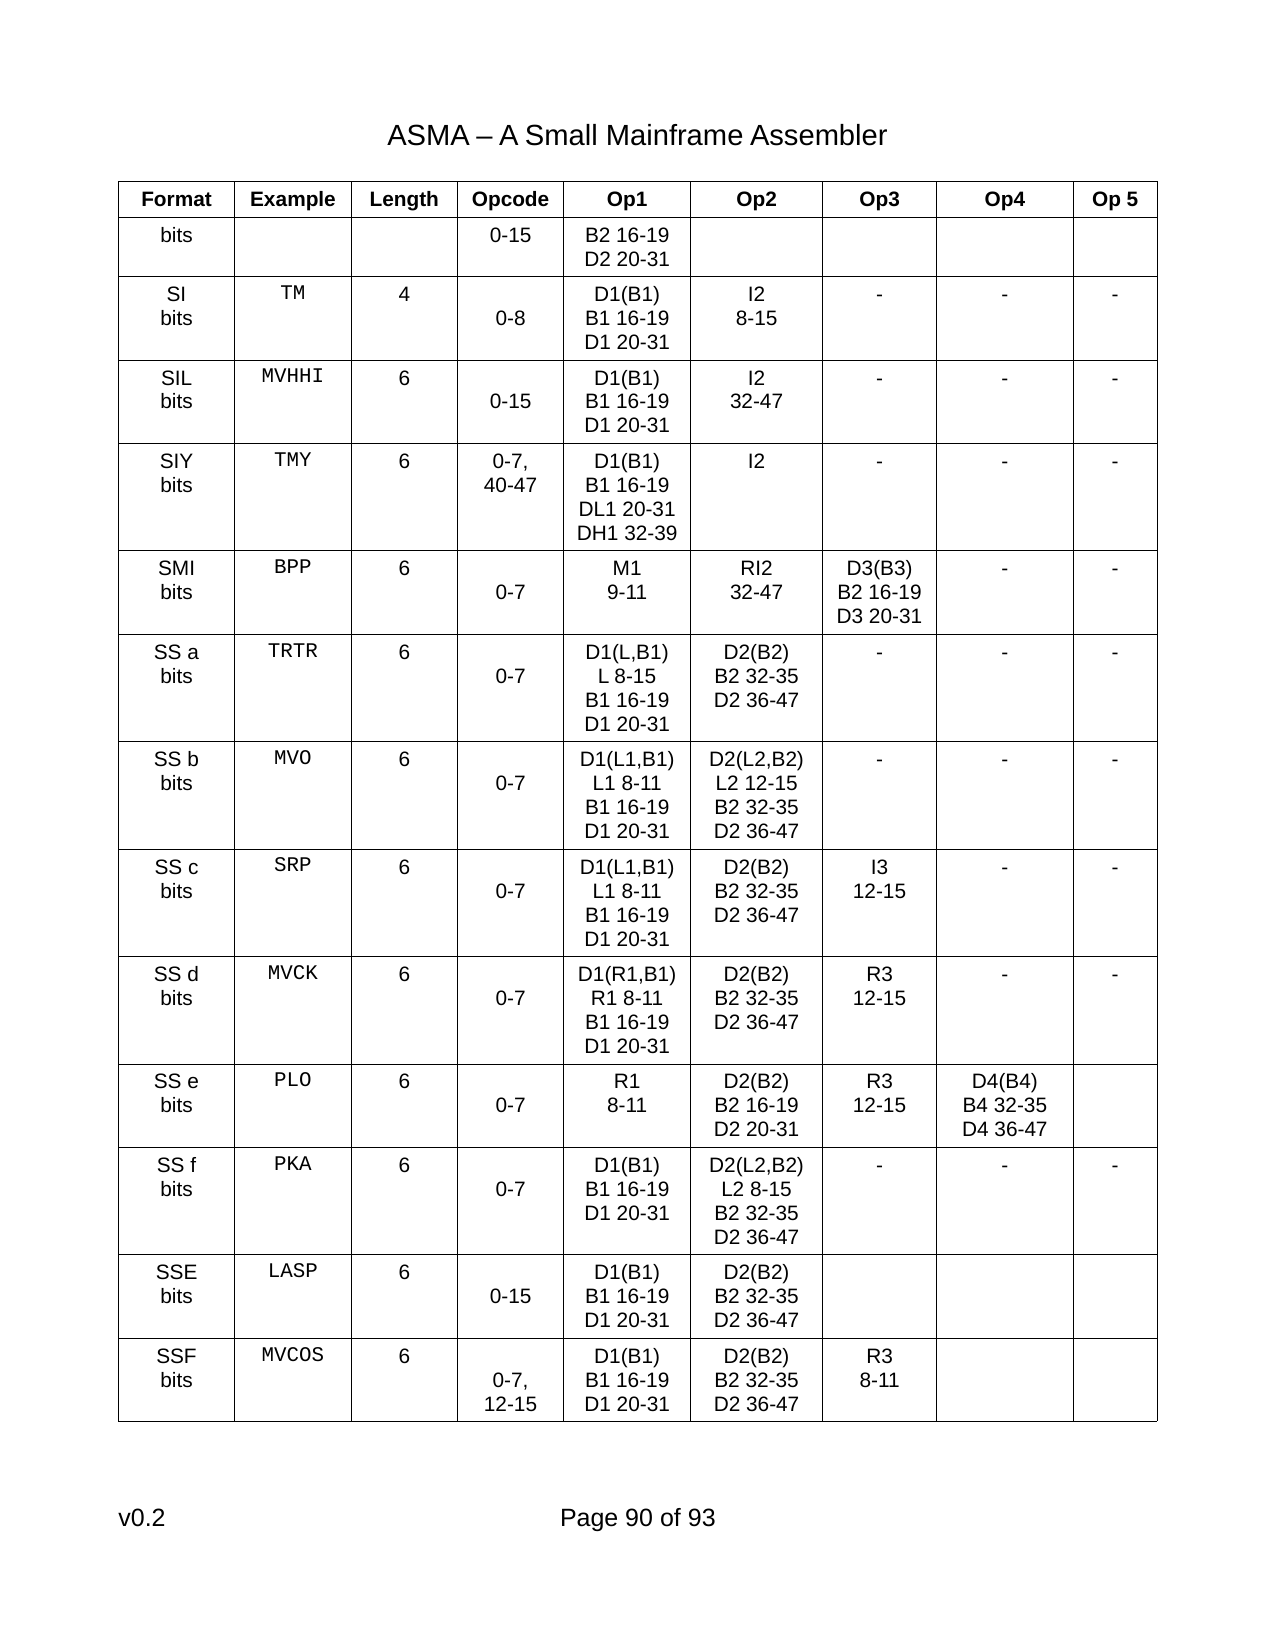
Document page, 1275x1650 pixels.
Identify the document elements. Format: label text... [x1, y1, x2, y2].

table_cell - [937, 957, 1073, 1063]
table_cell - [937, 444, 1073, 550]
table_cell - [1074, 957, 1157, 1063]
table_cell 0-7, 12-15 [458, 1339, 563, 1421]
table_cell D1(B1) B1 16-19 D1 20-31 [564, 1255, 690, 1338]
table_cell SS a bits [119, 635, 234, 741]
table_cell 0-7 [458, 635, 563, 741]
table_cell SRP [235, 850, 351, 956]
table_cell D2(B2) B2 32-35 D2 36-47 [691, 1255, 822, 1338]
table_cell 6 [352, 1065, 457, 1147]
table_header Op2 [691, 182, 822, 217]
table_cell - [937, 218, 1073, 276]
table_cell D1(L,B1) L 8-15 B1 16-19 D1 20-31 [564, 635, 690, 741]
table_cell D1(B1) B1 16-19 D1 20-31 [564, 1148, 690, 1254]
table_cell PLO [235, 1065, 351, 1147]
table_cell 4 [352, 277, 457, 359]
table_cell - [937, 742, 1073, 849]
table_cell D2(B2) B2 16-19 D2 20-31 [691, 1065, 822, 1147]
table_cell 0-7 [458, 850, 563, 956]
table_cell 6 [352, 850, 457, 956]
table_cell - [691, 218, 822, 276]
table_cell MVO [235, 742, 351, 849]
table_header Length [352, 182, 457, 217]
table_cell [937, 1339, 1073, 1421]
table_cell MVCK [235, 957, 351, 1063]
table_cell SIL bits [119, 361, 234, 443]
table_cell I3 12-15 [823, 850, 936, 956]
table_header Op 5 [1074, 182, 1157, 217]
table_cell [1074, 1339, 1157, 1421]
table_cell I2 32-47 [691, 361, 822, 443]
table_cell [1074, 1065, 1157, 1147]
table_cell SS c bits [119, 850, 234, 956]
table_cell - [823, 361, 936, 443]
table_cell M1 9-11 [564, 551, 690, 634]
table_cell [937, 1255, 1073, 1338]
table_cell 0-7 [458, 957, 563, 1063]
table_cell TMY [235, 444, 351, 550]
table_cell 0-7, 40-47 [458, 444, 563, 550]
table_cell SS b bits [119, 742, 234, 849]
table_cell MVCOS [235, 1339, 351, 1421]
table_cell - [823, 635, 936, 741]
table_cell D2(B2) B2 32-35 D2 36-47 [691, 1339, 822, 1421]
table_cell [1074, 1255, 1157, 1338]
table_cell I2 [691, 444, 822, 550]
table_cell [823, 1255, 936, 1338]
table_header Example [235, 182, 351, 217]
table_cell - [937, 551, 1073, 634]
table_cell 0-15 [458, 218, 563, 276]
table_cell 6 [352, 635, 457, 741]
table_cell SI bits [119, 277, 234, 359]
table_cell D1(B1) B1 16-19 D1 20-31 [564, 361, 690, 443]
table_cell 6 [352, 1339, 457, 1421]
table_cell TRTR [235, 635, 351, 741]
table_cell - [1074, 635, 1157, 741]
table_cell 0-7 [458, 551, 563, 634]
table_cell - [937, 277, 1073, 359]
table_cell D2(B2) B2 32-35 D2 36-47 [691, 957, 822, 1063]
table_cell LASP [235, 1255, 351, 1338]
table_cell bits [119, 218, 234, 276]
table_cell D1(B1) B1 16-19 DL1 20-31 DH1 32-39 [564, 444, 690, 550]
table_cell SSE bits [119, 1255, 234, 1338]
table_cell 6 [352, 444, 457, 550]
table_cell PKA [235, 1148, 351, 1254]
table_cell - [937, 850, 1073, 956]
table_cell D3(B3) B2 16-19 D3 20-31 [823, 551, 936, 634]
table_cell - [937, 1148, 1073, 1254]
table_cell - [823, 1148, 936, 1254]
table_cell - [937, 361, 1073, 443]
table_cell - [823, 742, 936, 849]
table_cell I2 8-15 [691, 277, 822, 359]
table_cell - [1074, 742, 1157, 849]
table_cell 6 [352, 1148, 457, 1254]
table_cell MVHHI [235, 361, 351, 443]
table_cell - [823, 277, 936, 359]
table_cell BPP [235, 551, 351, 634]
table_cell - [1074, 551, 1157, 634]
table_cell D2(B2) B2 32-35 D2 36-47 [691, 850, 822, 956]
table_cell R3 8-11 [823, 1339, 936, 1421]
table_cell D4(B4) B4 32-35 D4 36-47 [937, 1065, 1073, 1147]
table_cell D1(L1,B1) L1 8-11 B1 16-19 D1 20-31 [564, 742, 690, 849]
table_cell SSF bits [119, 1339, 234, 1421]
table_cell B2 16-19 D2 20-31 [564, 218, 690, 276]
table_cell - [1074, 218, 1157, 276]
table_cell D1(R1,B1) R1 8-11 B1 16-19 D1 20-31 [564, 957, 690, 1063]
table_cell D1(L1,B1) L1 8-11 B1 16-19 D1 20-31 [564, 850, 690, 956]
table_cell 0-15 [458, 361, 563, 443]
table_cell 0-15 [458, 1255, 563, 1338]
table_cell 0-8 [458, 277, 563, 359]
table_cell 6 [352, 957, 457, 1063]
table_cell [235, 218, 351, 276]
table_cell - [823, 444, 936, 550]
table_cell R3 12-15 [823, 957, 936, 1063]
table_cell 0-7 [458, 1065, 563, 1147]
table_header Op1 [564, 182, 690, 217]
table_cell 0-7 [458, 1148, 563, 1254]
table_cell - [1074, 444, 1157, 550]
table_cell SS e bits [119, 1065, 234, 1147]
table_cell D2(L2,B2) L2 12-15 B2 32-35 D2 36-47 [691, 742, 822, 849]
table_cell SIY bits [119, 444, 234, 550]
table_cell SS f bits [119, 1148, 234, 1254]
table_cell R1 8-11 [564, 1065, 690, 1147]
table_cell D2(L2,B2) L2 8-15 B2 32-35 D2 36-47 [691, 1148, 822, 1254]
table_header Op4 [937, 182, 1073, 217]
table_cell TM [235, 277, 351, 359]
table_cell - [823, 218, 936, 276]
table_cell D1(B1) B1 16-19 D1 20-31 [564, 1339, 690, 1421]
table_cell SS d bits [119, 957, 234, 1063]
table_cell SMI bits [119, 551, 234, 634]
table_cell - [1074, 277, 1157, 359]
table_cell D2(B2) B2 32-35 D2 36-47 [691, 635, 822, 741]
table_header Op3 [823, 182, 936, 217]
table_header Opcode [458, 182, 563, 217]
table_cell 6 [352, 742, 457, 849]
table_cell - [937, 635, 1073, 741]
table_cell - [1074, 850, 1157, 956]
table_cell - [1074, 1148, 1157, 1254]
table_cell [352, 218, 457, 276]
table_cell 6 [352, 551, 457, 634]
table_cell D1(B1) B1 16-19 D1 20-31 [564, 277, 690, 359]
table_cell RI2 32-47 [691, 551, 822, 634]
table_header Format [119, 182, 234, 217]
table_cell 6 [352, 361, 457, 443]
table_cell 6 [352, 1255, 457, 1338]
table_cell - [1074, 361, 1157, 443]
table_cell R3 12-15 [823, 1065, 936, 1147]
table_cell 0-7 [458, 742, 563, 849]
